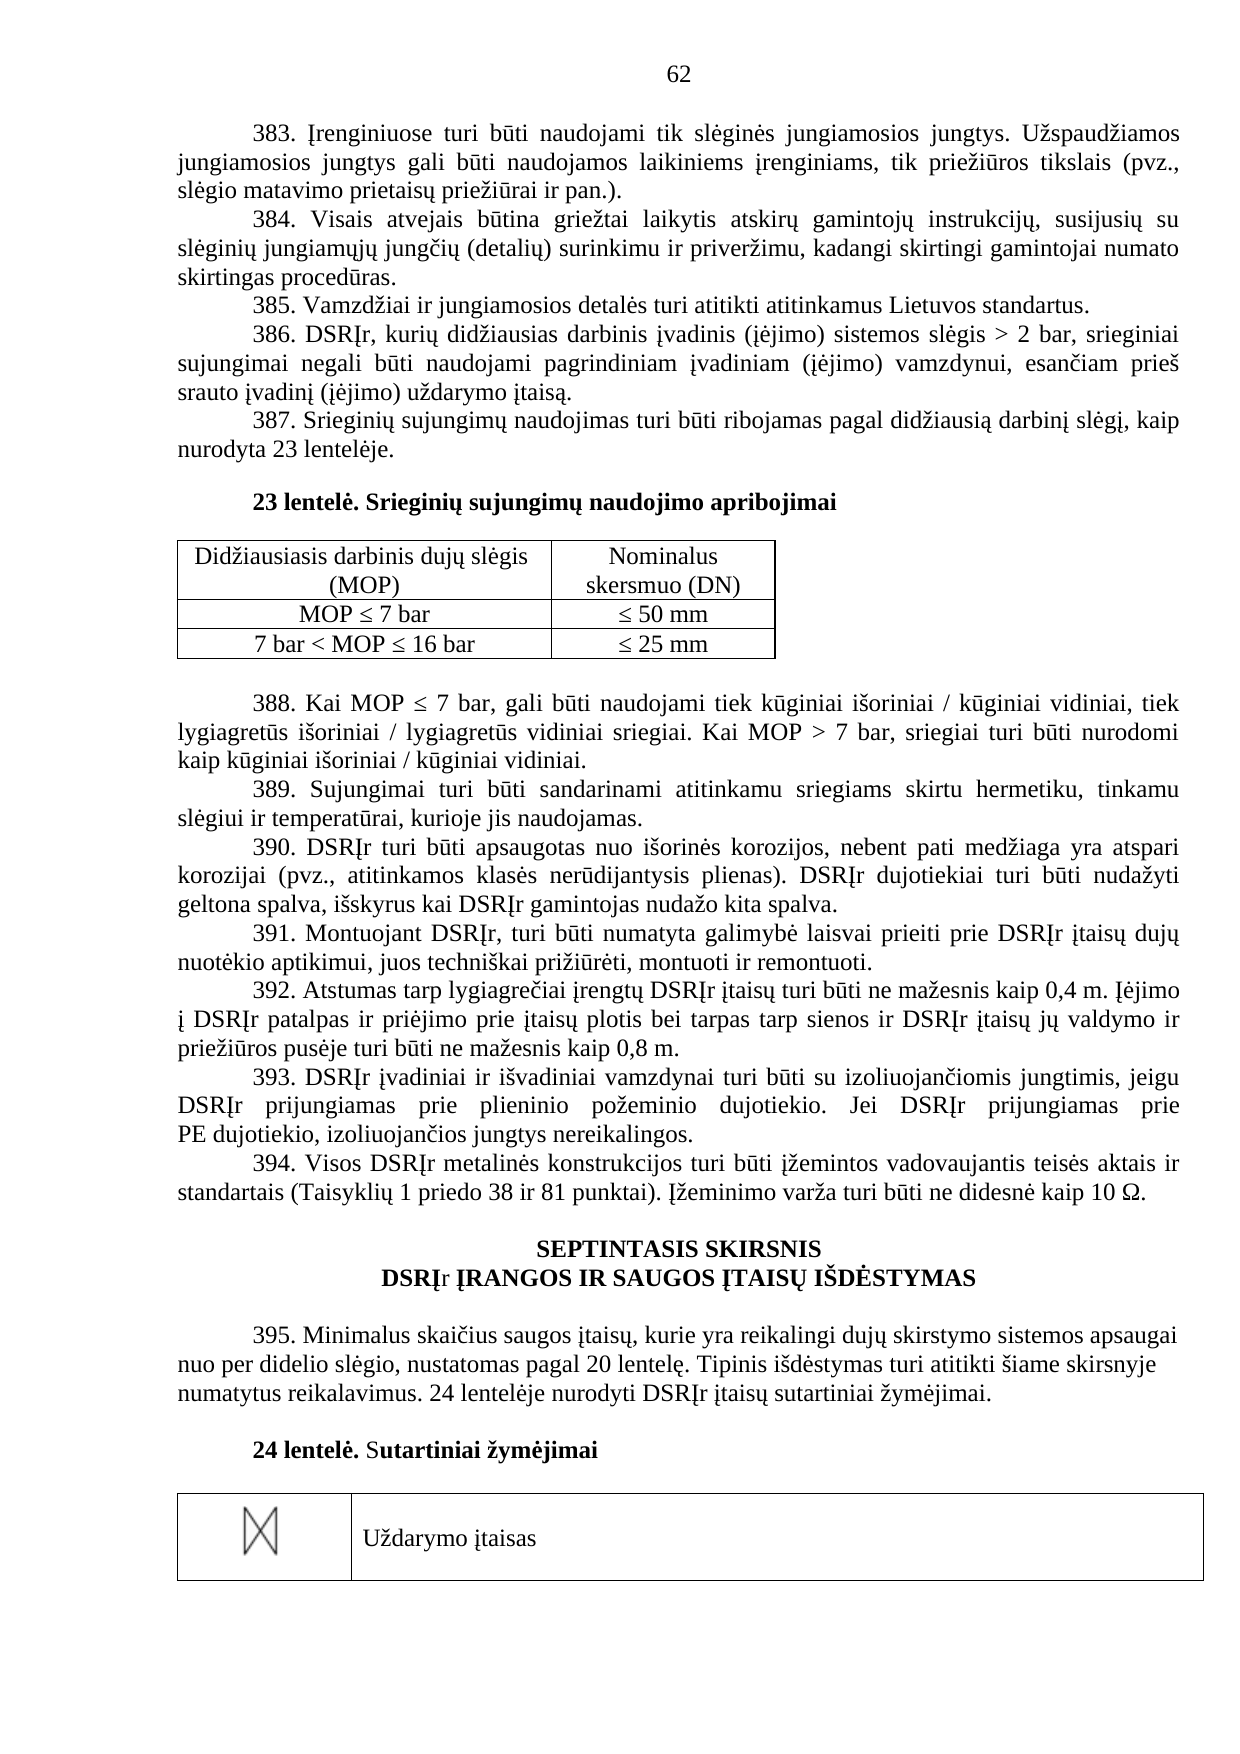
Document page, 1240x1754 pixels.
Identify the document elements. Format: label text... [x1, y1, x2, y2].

table_cell MOP ≤ 7 bar [178, 600, 551, 628]
text 388. Kai MOP ≤ 7 bar, gali būti naudojami tiek kūginiai išoriniai / kūginiai vidiniai, tiek lygiagretūs išoriniai / lygiagretūs vidiniai sriegiai. Kai MOP > 7 bar, sriegiai turi būti nurodomi kaip kūginiai išoriniai / kūginiai vidiniai. [177, 688, 1181, 774]
table_cell 7 bar < MOP ≤ 16 bar [178, 629, 551, 658]
text 23 lentelė. Srieginių sujungimų naudojimo apribojimai [177, 487, 1181, 516]
text SEPTINTASIS SKIRSNIS [177, 1234, 1181, 1263]
text 24 lentelė. Sutartiniai žymėjimai [177, 1435, 1181, 1464]
text 387. Srieginių sujungimų naudojimas turi būti ribojamas pagal didžiausią darbinį slėgį, kaip nurodyta 23 lentelėje. [177, 406, 1181, 463]
text 385. Vamzdžiai ir jungiamosios detalės turi atitikti atitinkamus Lietuvos standartus. [177, 291, 1181, 319]
table_header Nominalus skersmuo (DN) [552, 541, 774, 598]
text 395. Minimalus skaičius saugos įtaisų, kurie yra reikalingi dujų skirstymo sistemos apsaugai nuo per didelio slėgio, nustatomas pagal 20 lentelę. Tipinis išdėstymas turi atitikti šiame skirsnyje numatytus reikalavimus. 24 lentelėje nurodyti DSRĮr įtaisų sutartiniai žymėjimai. [177, 1320, 1181, 1407]
text 391. Montuojant DSRĮr, turi būti numatyta galimybė laisvai prieiti prie DSRĮr įtaisų dujų nuotėkio aptikimui, juos techniškai prižiūrėti, montuoti ir remontuoti. [177, 918, 1181, 975]
text 394. Visos DSRĮr metalinės konstrukcijos turi būti įžemintos vadovaujantis teisės aktais ir standartais (Taisyklių 1 priedo 38 ir 81 punktai). Įžeminimo varža turi būti ne didesnė kaip 10 Ω. [177, 1148, 1181, 1205]
table_header Uždarymo įtaisas [352, 1494, 1203, 1580]
table_cell ≤ 25 mm [552, 629, 774, 658]
text 390. DSRĮr turi būti apsaugotas nuo išorinės korozijos, nebent pati medžiaga yra atspari korozijai (pvz., atitinkamos klasės nerūdijantysis plienas). DSRĮr dujotiekiai turi būti nudažyti geltona spalva, išskyrus kai DSRĮr gamintojas nudažo kita spalva. [177, 832, 1181, 918]
table_header [178, 1494, 351, 1580]
table_cell ≤ 50 mm [552, 600, 774, 628]
text 386. DSRĮr, kurių didžiausias darbinis įvadinis (įėjimo) sistemos slėgis > 2 bar, srieginiai sujungimai negali būti naudojami pagrindiniam įvadiniam (įėjimo) vamzdynui, esančiam prieš srauto įvadinį (įėjimo) uždarymo įtaisą. [177, 319, 1181, 406]
text 383. Įrenginiuose turi būti naudojami tik slėginės jungiamosios jungtys. Užspaudžiamos jungiamosios jungtys gali būti naudojamos laikiniems įrenginiams, tik priežiūros tikslais (pvz., slėgio matavimo prietaisų priežiūrai ir pan.). [177, 118, 1181, 204]
text 392. Atstumas tarp lygiagrečiai įrengtų DSRĮr įtaisų turi būti ne mažesnis kaip 0,4 m. Įėjimo į DSRĮr patalpas ir priėjimo prie įtaisų plotis bei tarpas tarp sienos ir DSRĮr įtaisų jų valdymo ir priežiūros pusėje turi būti ne mažesnis kaip 0,8 m. [177, 975, 1181, 1062]
text 389. Sujungimai turi būti sandarinami atitinkamu sriegiams skirtu hermetiku, tinkamu slėgiui ir temperatūrai, kurioje jis naudojamas. [177, 774, 1181, 832]
table_header Didžiausiasis darbinis dujų slėgis (MOP) [178, 541, 551, 598]
text 393. DSRĮr įvadiniai ir išvadiniai vamzdynai turi būti su izoliuojančiomis jungtimis, jeigu DSRĮr prijungiamas prie plieninio požeminio dujotiekio. Jei DSRĮr prijungiamas prie PE dujotiekio, izoliuojančios jungtys nereikalingos. [177, 1062, 1181, 1148]
text DSRĮr ĮRANGOS IR SAUGOS ĮTAISŲ IŠDĖSTYMAS [177, 1263, 1181, 1292]
text 384. Visais atvejais būtina griežtai laikytis atskirų gamintojų instrukcijų, susijusių su slėginių jungiamųjų jungčių (detalių) surinkimu ir priveržimu, kadangi skirtingi gamintojai numato skirtingas procedūras. [177, 204, 1181, 291]
